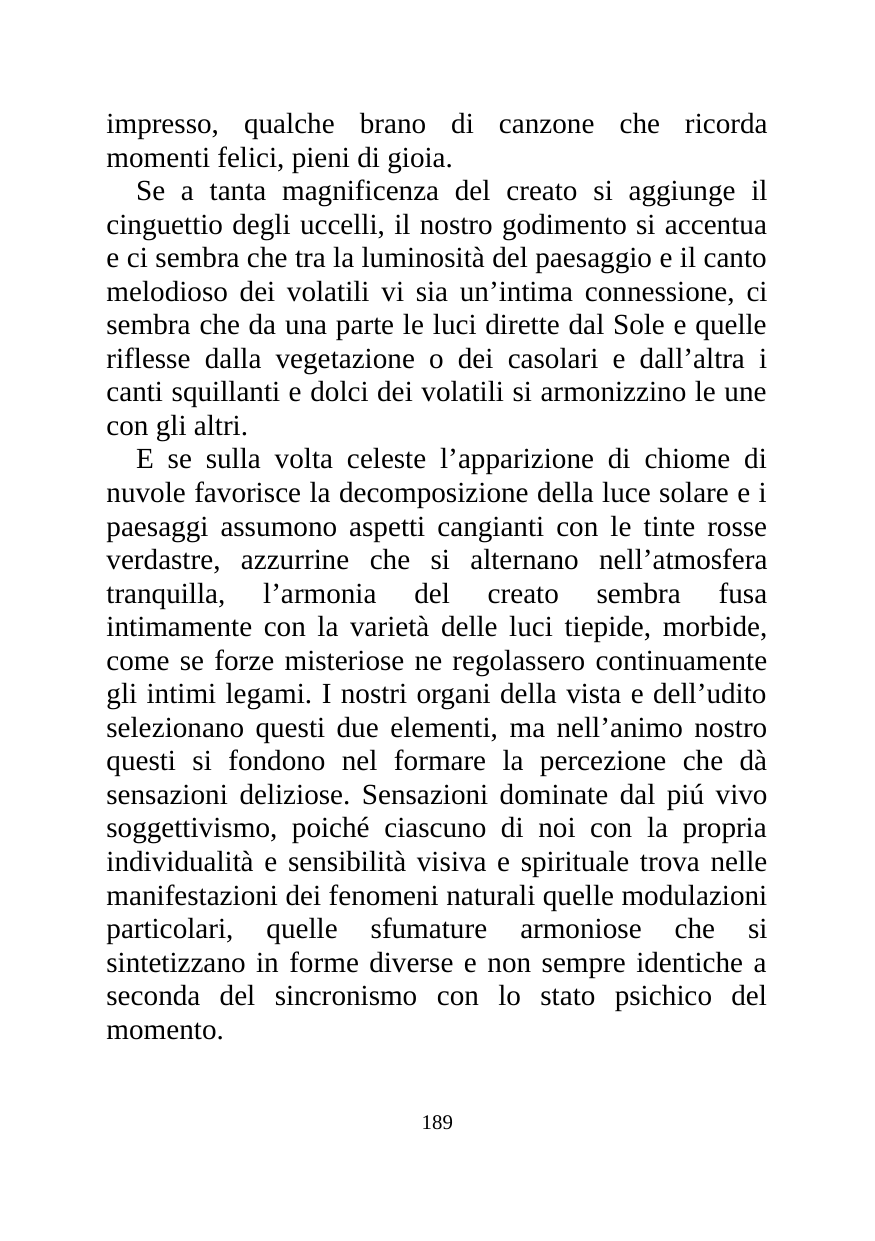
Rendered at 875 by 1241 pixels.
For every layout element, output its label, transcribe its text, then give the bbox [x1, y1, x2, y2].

text Se a tanta magnificenza del creato si aggiunge il cinguettio degli uccelli, il nostro godimento si accentua e ci sembra che tra la luminosità del paesaggio e il canto melodioso dei volatili vi sia un’intima connessione, ci sembra che da una parte le luci dirette dal Sole e quelle riflesse dalla vegetazione o dei casolari e dall’altra i canti squillanti e dolci dei volatili si armonizzino le une con gli altri. [106, 173, 768, 442]
text impresso, qualche brano di canzone che ricorda momenti felici, pieni di gioia. [106, 106, 768, 173]
text E se sulla volta celeste l’apparizione di chiome di nuvole favorisce la decomposizione della luce solare e i paesaggi assumono aspetti cangianti con le tinte rosse verdastre, azzurrine che si alternano nell’atmosfera tranquilla, l’armonia del creato sembra fusa intimamente con la varietà delle luci tiepide, morbide, come se forze misteriose ne regolassero continuamente gli intimi legami. I nostri organi della vista e dell’udito selezionano questi due elementi, ma nell’animo nostro questi si fondono nel formare la percezione che dà sensazioni deliziose. Sensazioni dominate dal piú vivo soggettivismo, poiché ciascuno di noi con la propria individualità e sensibilità visiva e spirituale trova nelle manifestazioni dei fenomeni naturali quelle modulazioni particolari, quelle sfumature armoniose che si sintetizzano in forme diverse e non sempre identiche a seconda del sincronismo con lo stato psichico del momento. [106, 442, 768, 1045]
